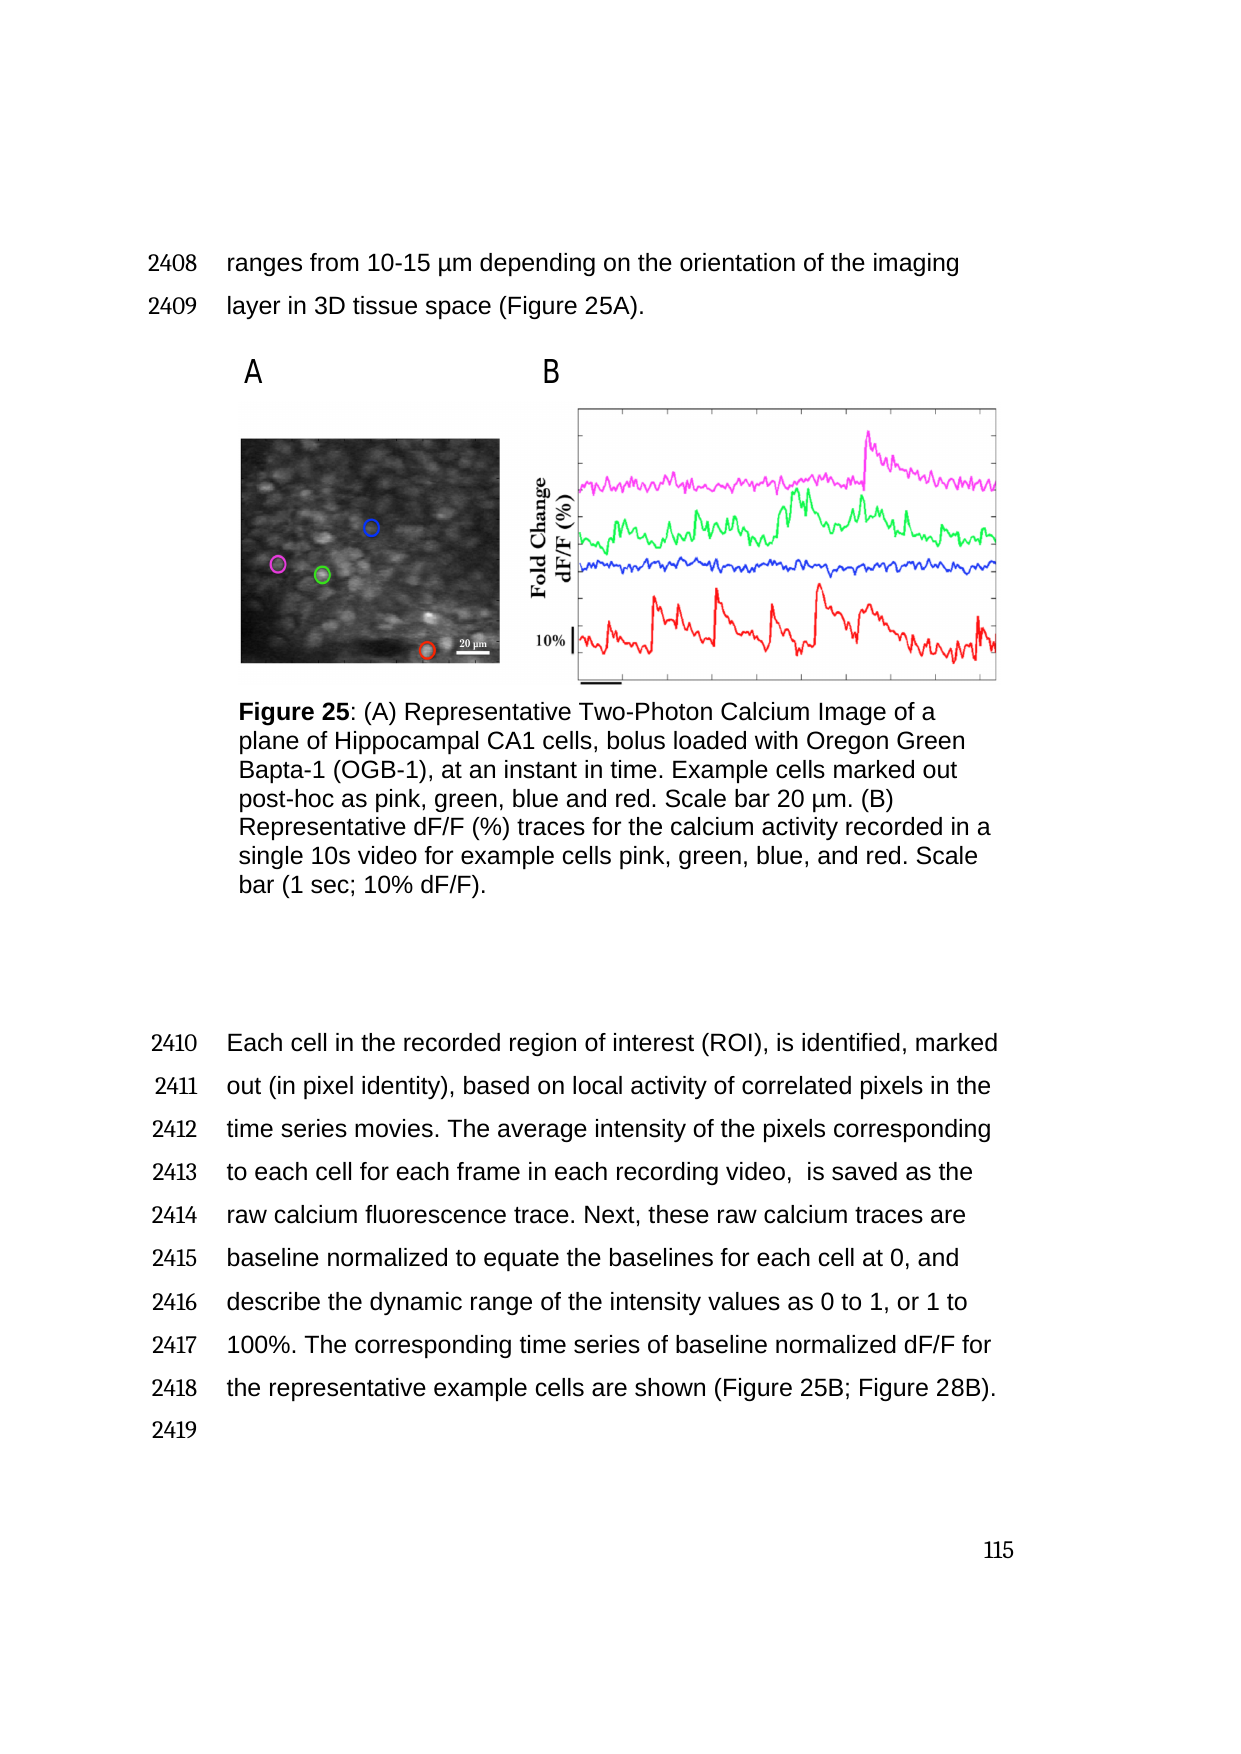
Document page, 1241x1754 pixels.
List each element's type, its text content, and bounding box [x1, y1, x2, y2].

text Each cell in the recorded region of interest (ROI), is identified, marked out (in pixel identity), based on local activity of correlated pixels in the time series movies. The average intensity of the pixels corresponding to each cell for each frame in each recording video, is saved as the raw calcium fluorescence trace. Next, these raw calcium traces are baseline normalized to equate the baselines for each cell at 0, and describe the dynamic range of the intensity values as 0 to 1, or 1 to 100%. The corresponding time series of baseline normalized dF/F for the representative example cells are shown (Figure 25B; Figure 28B). [226, 1028, 1014, 1401]
text Figure 25: (A) Representative Two-Photon Calcium Image of a plane of Hippocampal CA1 cells, bolus loaded with Oregon Green Bapta-1 (OGB-1), at an instant in time. Example cells marked out post-hoc as pink, green, blue and red. Scale bar 20 µm. (B) Representative dF/F (%) traces for the calcium activity recorded in a single 10s video for example cells pink, green, blue, and red. Scale bar (1 sec; 10% dF/F). [238, 685, 1002, 898]
text ranges from 10-15 µm depending on the orientation of the imaging layer in 3D tissue space (Figure 25A). [226, 248, 1014, 319]
